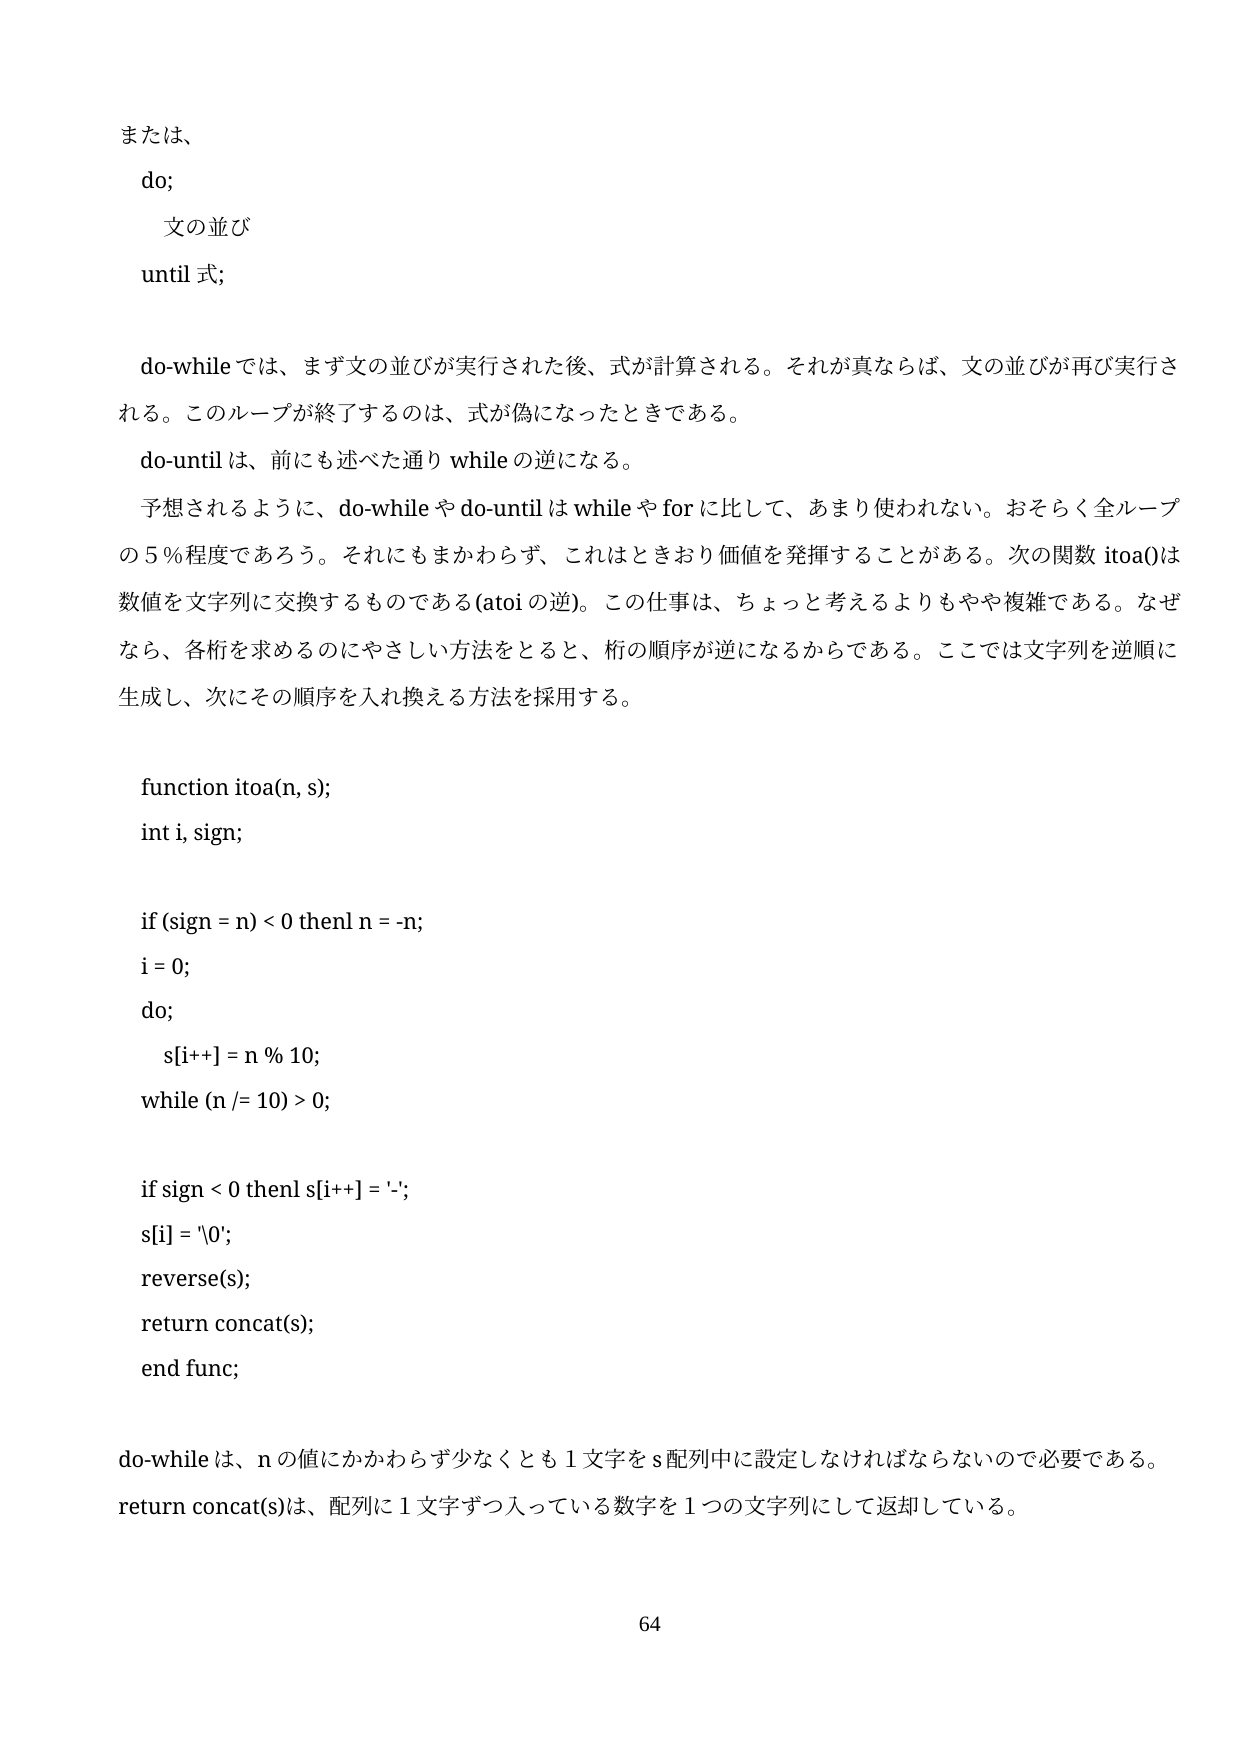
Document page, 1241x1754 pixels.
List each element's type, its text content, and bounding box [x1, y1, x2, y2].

text if sign < 0 thenl s[i++] = '-'; [118, 1174, 1181, 1204]
text do-untilは、前にも述べた通りwhileの逆になる。 [118, 444, 1181, 475]
text do; [118, 995, 1181, 1025]
text return concat(s)は、配列に１文字ずつ入っている数字を１つの文字列にして返却している。 [118, 1489, 1181, 1521]
text while (n /= 10) > 0; [118, 1085, 1181, 1114]
text if (sign = n) < 0 thenl n = -n; [118, 906, 1181, 936]
text do-whileは、nの値にかかわらず少なくとも１文字をs配列中に設定しなければならないので必要である。 [118, 1442, 1181, 1474]
text until 式; [118, 257, 1181, 289]
text int i, sign; [118, 817, 1181, 846]
text reverse(s); [118, 1263, 1181, 1293]
text do; [118, 165, 1181, 195]
text 予想されるように、do-whileやdo-untilはwhileやforに比して、あまり使われない。おそらく全ループの５％程度であろう。それにもまかわらず、これはときおり価値を発揮することがある。次の関数itoa()は数値を文字列に交換するものである(atoiの逆)。この仕事は、ちょっと考えるよりもやや複雑である。なぜなら、各桁を求めるのにやさしい方法をとると、桁の順序が逆になるからである。ここでは文字列を逆順に生成し、次にその順序を入れ換える方法を採用する。 [118, 491, 1181, 711]
text return concat(s); [118, 1308, 1181, 1338]
text s[i] = '\0'; [118, 1219, 1181, 1248]
text または、 [118, 118, 1181, 149]
text i = 0; [118, 951, 1181, 980]
text do-whileでは、まず文の並びが実行された後、式が計算される。それが真ならば、文の並びが再び実行される。このループが終了するのは、式が偽になったときである。 [118, 349, 1181, 428]
text end func; [118, 1353, 1181, 1383]
text function itoa(n, s); [118, 772, 1181, 802]
text 文の並び [118, 210, 1181, 241]
text s[i++] = n % 10; [118, 1040, 1181, 1070]
